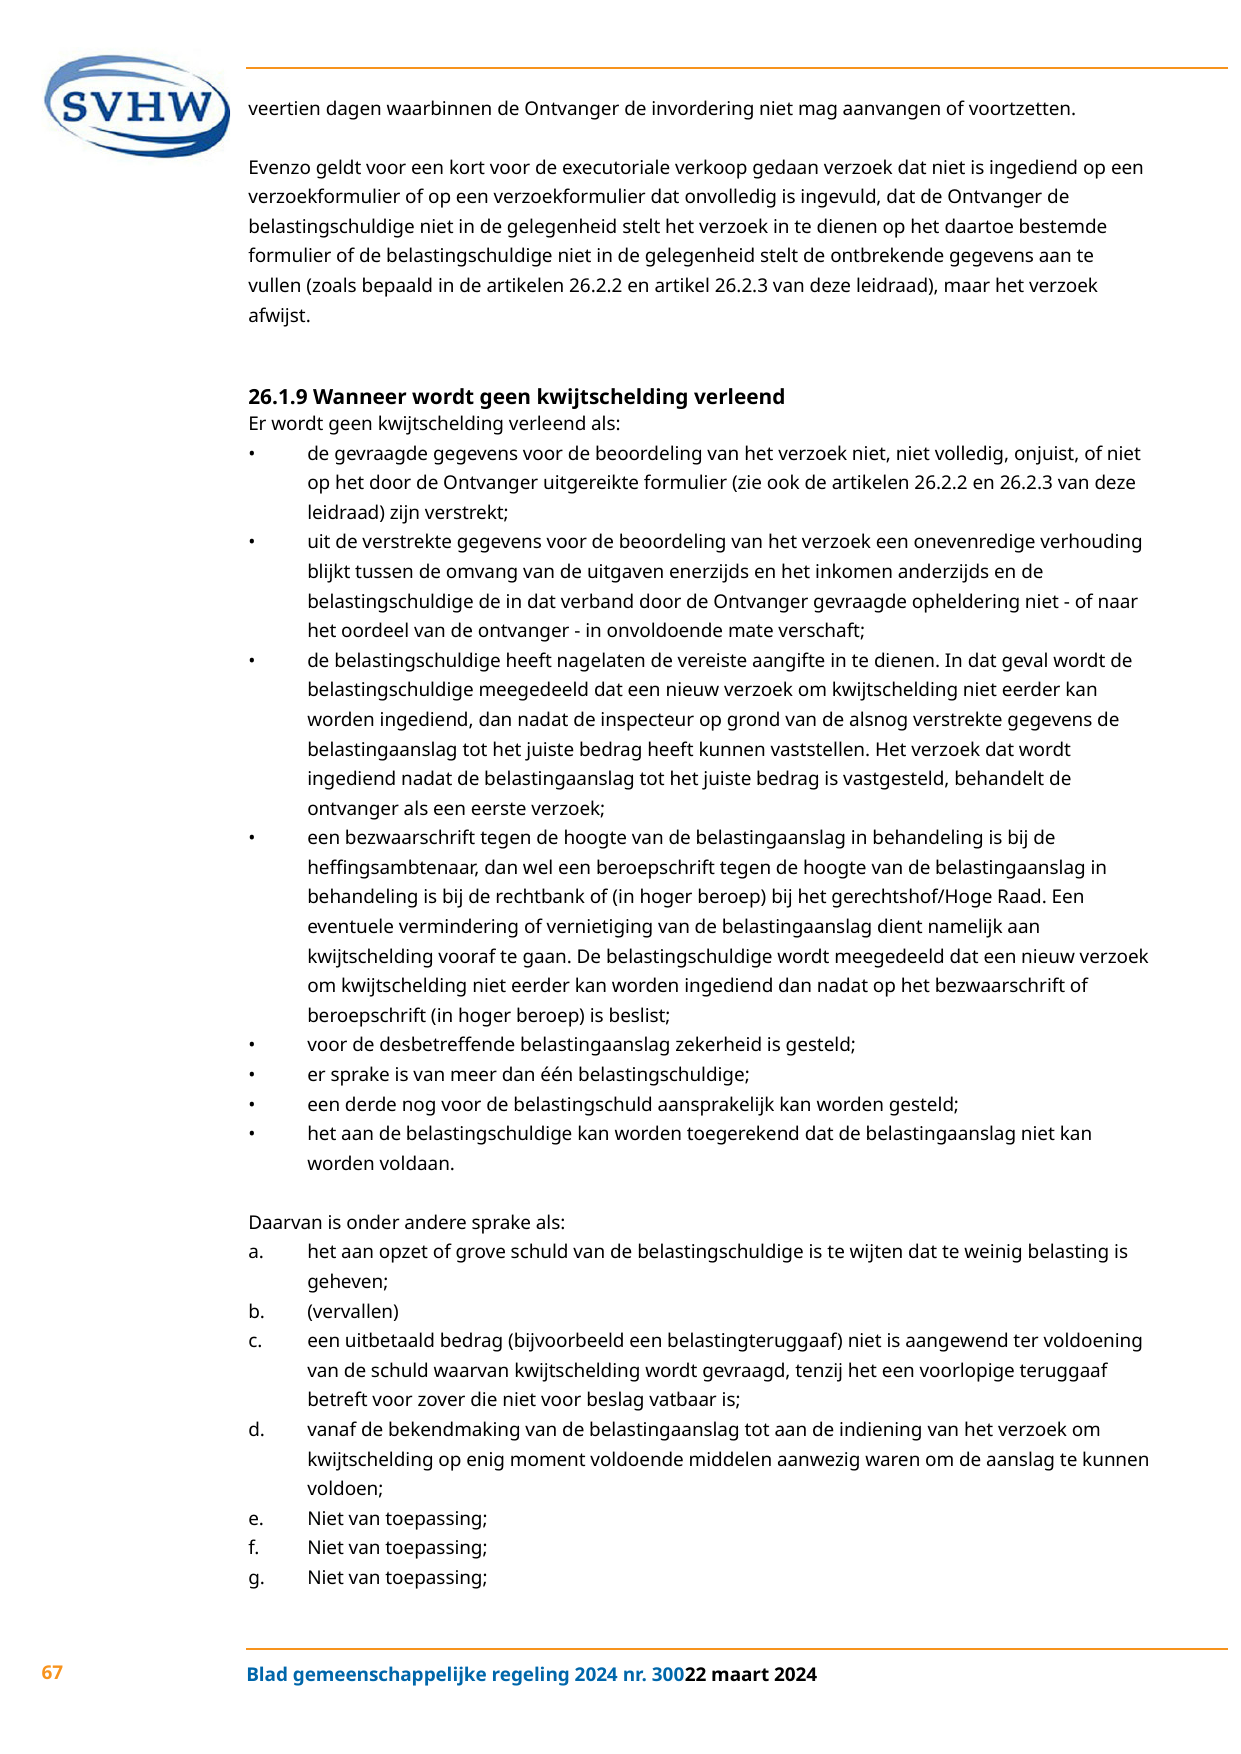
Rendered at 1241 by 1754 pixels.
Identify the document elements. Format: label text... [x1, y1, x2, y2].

list het aan de belastingschuldige kan worden toegerekend dat de belastingaanslag niet kan worden voldaan. [248, 1120, 1152, 1176]
picture [41, 47, 231, 172]
list er sprake is van meer dan één belastingschuldige; [248, 1061, 1152, 1087]
text 26.1.9 Wanneer wordt geen kwijtschelding verleend [248, 382, 1152, 410]
text Evenzo geldt voor een kort voor de executoriale verkoop gedaan verzoek dat niet is ingediend op een verzoekformulier of op een verzoekformulier dat onvolledig is ingevuld, dat de Ontvanger de belastingschuldige niet in de gelegenheid stelt het verzoek in te dienen op het daartoe bestemde formulier of de belastingschuldige niet in de gelegenheid stelt de ontbrekende gegevens aan te vullen (zoals bepaald in de artikelen 26.2.2 en artikel 26.2.3 van deze leidraad), maar het verzoek afwijst. [248, 154, 1152, 328]
list (vervallen) [248, 1298, 1152, 1323]
list een derde nog voor de belastingschuld aansprakelijk kan worden gesteld; [248, 1091, 1152, 1116]
list Niet van toepassing; [248, 1534, 1152, 1560]
list een bezwaarschrift tegen de hoogte van de belastingaanslag in behandeling is bij de heffingsambtenaar, dan wel een beroepschrift tegen de hoogte van de belastingaanslag in behandeling is bij de rechtbank of (in hoger beroep) bij het gerechtshof/Hoge Raad. Een eventuele vermindering of vernietiging van de belastingaanslag dient namelijk aan kwijtschelding vooraf te gaan. De belastingschuldige wordt meegedeeld dat een nieuw verzoek om kwijtschelding niet eerder kan worden ingediend dan nadat op het bezwaarschrift of beroepschrift (in hoger beroep) is beslist; [248, 824, 1152, 1028]
list de gevraagde gegevens voor de beoordeling van het verzoek niet, niet volledig, onjuist, of niet op het door de Ontvanger uitgereikte formulier (zie ook de artikelen 26.2.2 en 26.2.3 van deze leidraad) zijn verstrekt; [248, 440, 1152, 525]
text Daarvan is onder andere sprake als: [248, 1209, 1152, 1235]
list de belastingschuldige heeft nagelaten de vereiste aangifte in te dienen. In dat geval wordt de belastingschuldige meegedeeld dat een nieuw verzoek om kwijtschelding niet eerder kan worden ingediend, dan nadat de inspecteur op grond van de alsnog verstrekte gegevens de belastingaanslag tot het juiste bedrag heeft kunnen vaststellen. Het verzoek dat wordt ingediend nadat de belastingaanslag tot het juiste bedrag is vastgesteld, behandelt de ontvanger als een eerste verzoek; [248, 647, 1152, 821]
text Er wordt geen kwijtschelding verleend als: [248, 410, 1152, 436]
text veertien dagen waarbinnen de Ontvanger de invordering niet mag aanvangen of voortzetten. [248, 95, 1152, 121]
list Niet van toepassing; [248, 1505, 1152, 1531]
list uit de verstrekte gegevens voor de beoordeling van het verzoek een onevenredige verhouding blijkt tussen de omvang van de uitgaven enerzijds en het inkomen anderzijds en de belastingschuldige de in dat verband door de Ontvanger gevraagde opheldering niet - of naar het oordeel van de ontvanger - in onvoldoende mate verschaft; [248, 529, 1152, 643]
list voor de desbetreffende belastingaanslag zekerheid is gesteld; [248, 1032, 1152, 1057]
list vanaf de bekendmaking van de belastingaanslag tot aan de indiening van het verzoek om kwijtschelding op enig moment voldoende middelen aanwezig waren om de aanslag te kunnen voldoen; [248, 1416, 1152, 1501]
list het aan opzet of grove schuld van de belastingschuldige is te wijten dat te weinig belasting is geheven; [248, 1239, 1152, 1294]
list Niet van toepassing; [248, 1564, 1152, 1590]
list een uitbetaald bedrag (bijvoorbeeld een belastingteruggaaf) niet is aangewend ter voldoening van de schuld waarvan kwijtschelding wordt gevraagd, tenzij het een voorlopige teruggaaf betreft voor zover die niet voor beslag vatbaar is; [248, 1327, 1152, 1412]
